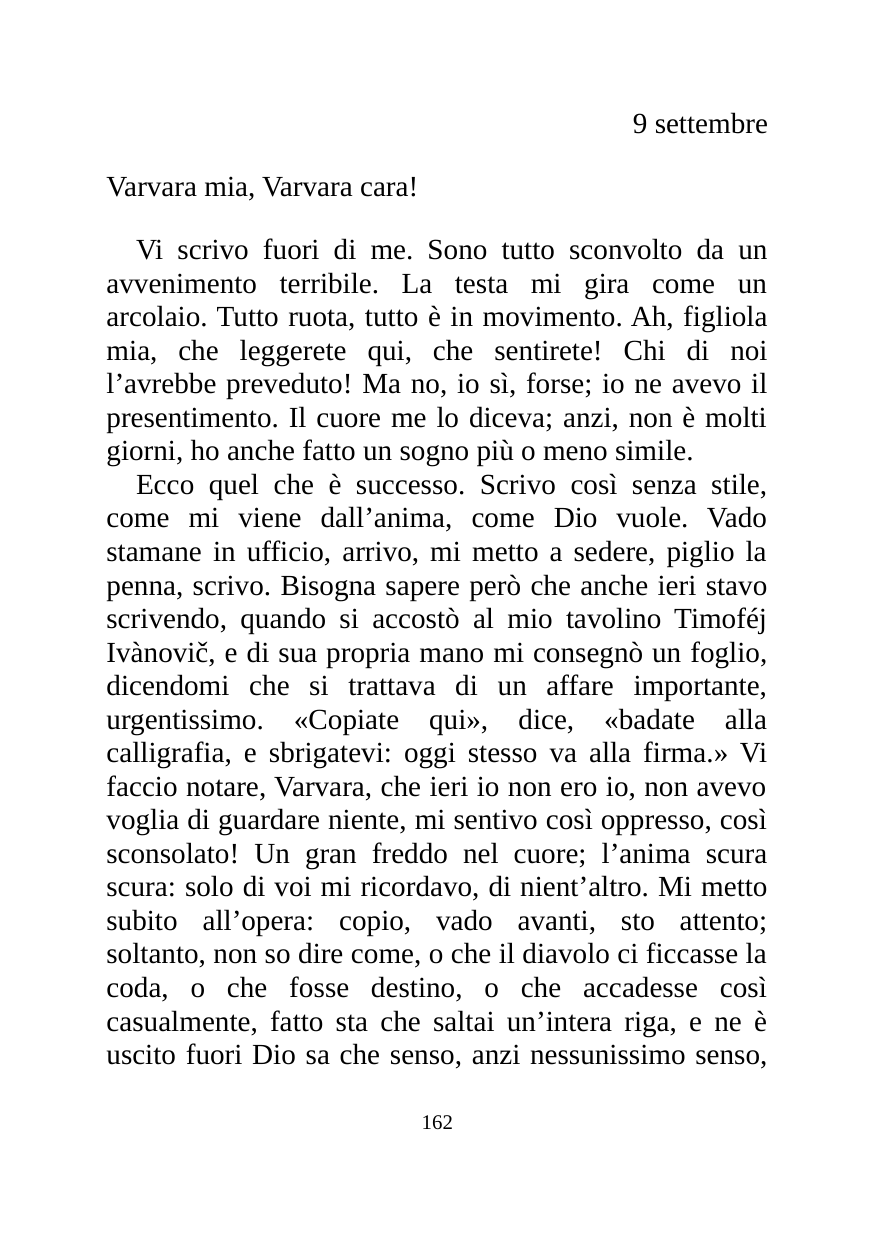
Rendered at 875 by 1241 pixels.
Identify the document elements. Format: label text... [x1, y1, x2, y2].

text Vi scrivo fuori di me. Sono tutto sconvolto da un avvenimento terribile. La testa mi gira come un arcolaio. Tutto ruota, tutto è in movimento. Ah, figliola mia, che leggerete qui, che sentirete! Chi di noi l’avrebbe preveduto! Ma no, io sì, forse; io ne avevo il presentimento. Il cuore me lo diceva; anzi, non è molti giorni, ho anche fatto un sogno più o meno simile. [106, 232, 768, 467]
text 9 settembre [106, 106, 768, 140]
text Varvara mia, Varvara cara! [106, 169, 768, 203]
text Ecco quel che è successo. Scrivo così senza stile, come mi viene dall’anima, come Dio vuole. Vado stamane in ufficio, arrivo, mi metto a sedere, piglio la penna, scrivo. Bisogna sapere però che anche ieri stavo scrivendo, quando si accostò al mio tavolino Timoféj Ivànovič, e di sua propria mano mi consegnò un foglio, dicendomi che si trattava di un affare importante, urgentissimo. «Copiate qui», dice, «badate alla calligrafia, e sbrigatevi: oggi stesso va alla firma.» Vi faccio notare, Varvara, che ieri io non ero io, non avevo voglia di guardare niente, mi sentivo così oppresso, così sconsolato! Un gran freddo nel cuore; l’anima scura scura: solo di voi mi ricordavo, di nient’altro. Mi metto subito all’opera: copio, vado avanti, sto attento; soltanto, non so dire come, o che il diavolo ci ficcasse la coda, o che fosse destino, o che accadesse così casualmente, fatto sta che saltai un’intera riga, e ne è uscito fuori Dio sa che senso, anzi nessunissimo senso, [106, 467, 768, 1071]
